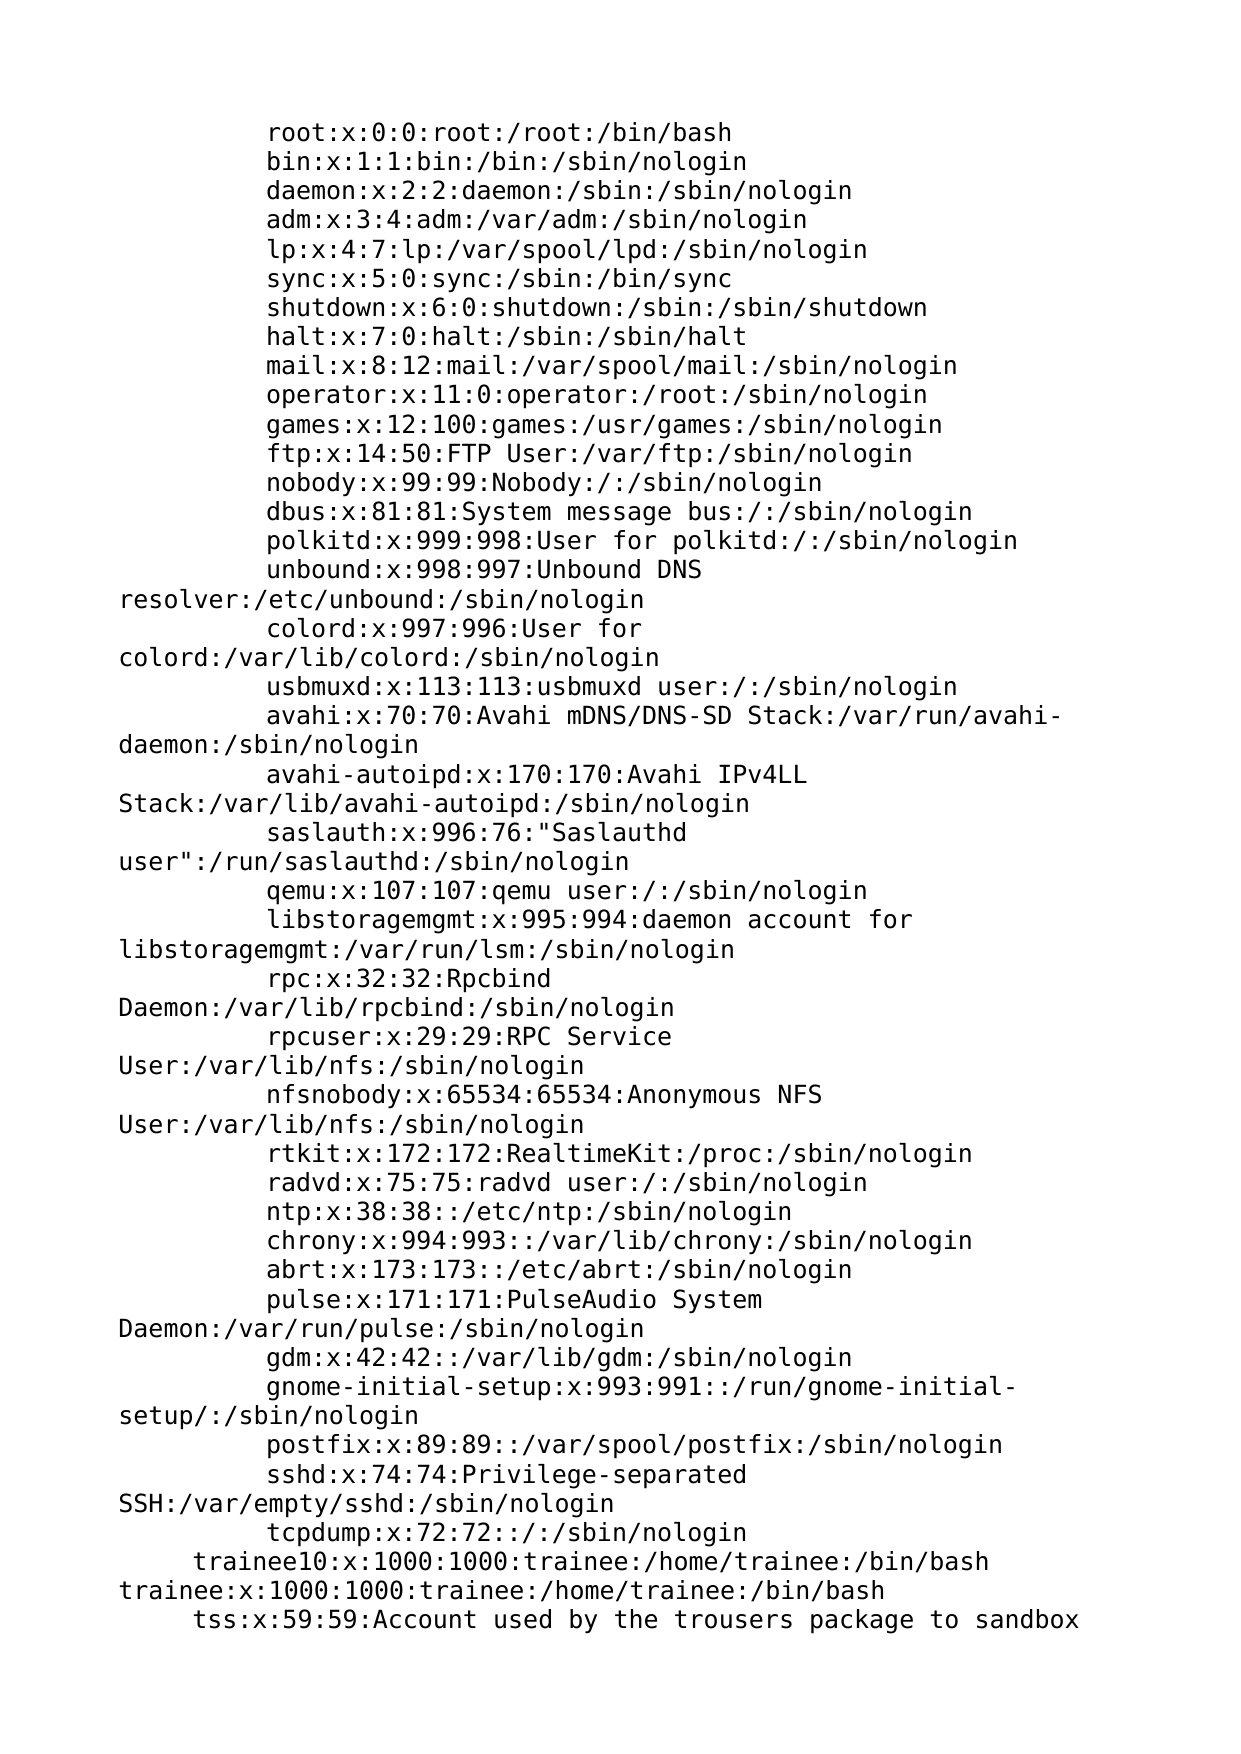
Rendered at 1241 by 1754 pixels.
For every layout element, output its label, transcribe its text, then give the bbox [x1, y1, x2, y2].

text root:x:0:0:root:/root:/bin/bash bin:x:1:1:bin:/bin:/sbin/nologin daemon:x:2:2:daemon:/sbin:/sbin/nologin adm:x:3:4:adm:/var/adm:/sbin/nologin lp:x:4:7:lp:/var/spool/lpd:/sbin/nologin sync:x:5:0:sync:/sbin:/bin/sync shutdown:x:6:0:shutdown:/sbin:/sbin/shutdown halt:x:7:0:halt:/sbin:/sbin/halt mail:x:8:12:mail:/var/spool/mail:/sbin/nologin operator:x:11:0:operator:/root:/sbin/nologin games:x:12:100:games:/usr/games:/sbin/nologin ftp:x:14:50:FTP User:/var/ftp:/sbin/nologin nobody:x:99:99:Nobody:/:/sbin/nologin dbus:x:81:81:System message bus:/:/sbin/nologin polkitd:x:999:998:User for polkitd:/:/sbin/nologin unbound:x:998:997:Unbound DNS resolver:/etc/unbound:/sbin/nologin colord:x:997:996:User for colord:/var/lib/colord:/sbin/nologin usbmuxd:x:113:113:usbmuxd user:/:/sbin/nologin avahi:x:70:70:Avahi mDNS/DNS-SD Stack:/var/run/avahi-daemon:/sbin/nologin avahi-autoipd:x:170:170:Avahi IPv4LL Stack:/var/lib/avahi-autoipd:/sbin/nologin saslauth:x:996:76:"Saslauthd user":/run/saslauthd:/sbin/nologin qemu:x:107:107:qemu user:/:/sbin/nologin libstoragemgmt:x:995:994:daemon account for libstoragemgmt:/var/run/lsm:/sbin/nologin rpc:x:32:32:Rpcbind Daemon:/var/lib/rpcbind:/sbin/nologin rpcuser:x:29:29:RPC Service User:/var/lib/nfs:/sbin/nologin nfsnobody:x:65534:65534:Anonymous NFS User:/var/lib/nfs:/sbin/nologin rtkit:x:172:172:RealtimeKit:/proc:/sbin/nologin radvd:x:75:75:radvd user:/:/sbin/nologin ntp:x:38:38::/etc/ntp:/sbin/nologin chrony:x:994:993::/var/lib/chrony:/sbin/nologin abrt:x:173:173::/etc/abrt:/sbin/nologin pulse:x:171:171:PulseAudio System Daemon:/var/run/pulse:/sbin/nologin gdm:x:42:42::/var/lib/gdm:/sbin/nologin gnome-initial-setup:x:993:991::/run/gnome-initial-setup/:/sbin/nologin postfix:x:89:89::/var/spool/postfix:/sbin/nologin sshd:x:74:74:Privilege-separated SSH:/var/empty/sshd:/sbin/nologin tcpdump:x:72:72::/:/sbin/nologin trainee10:x:1000:1000:trainee:/home/trainee:/bin/bash trainee:x:1000:1000:trainee:/home/trainee:/bin/bash tss:x:59:59:Account used by the trousers package to sandbox [118, 118, 1122, 1635]
